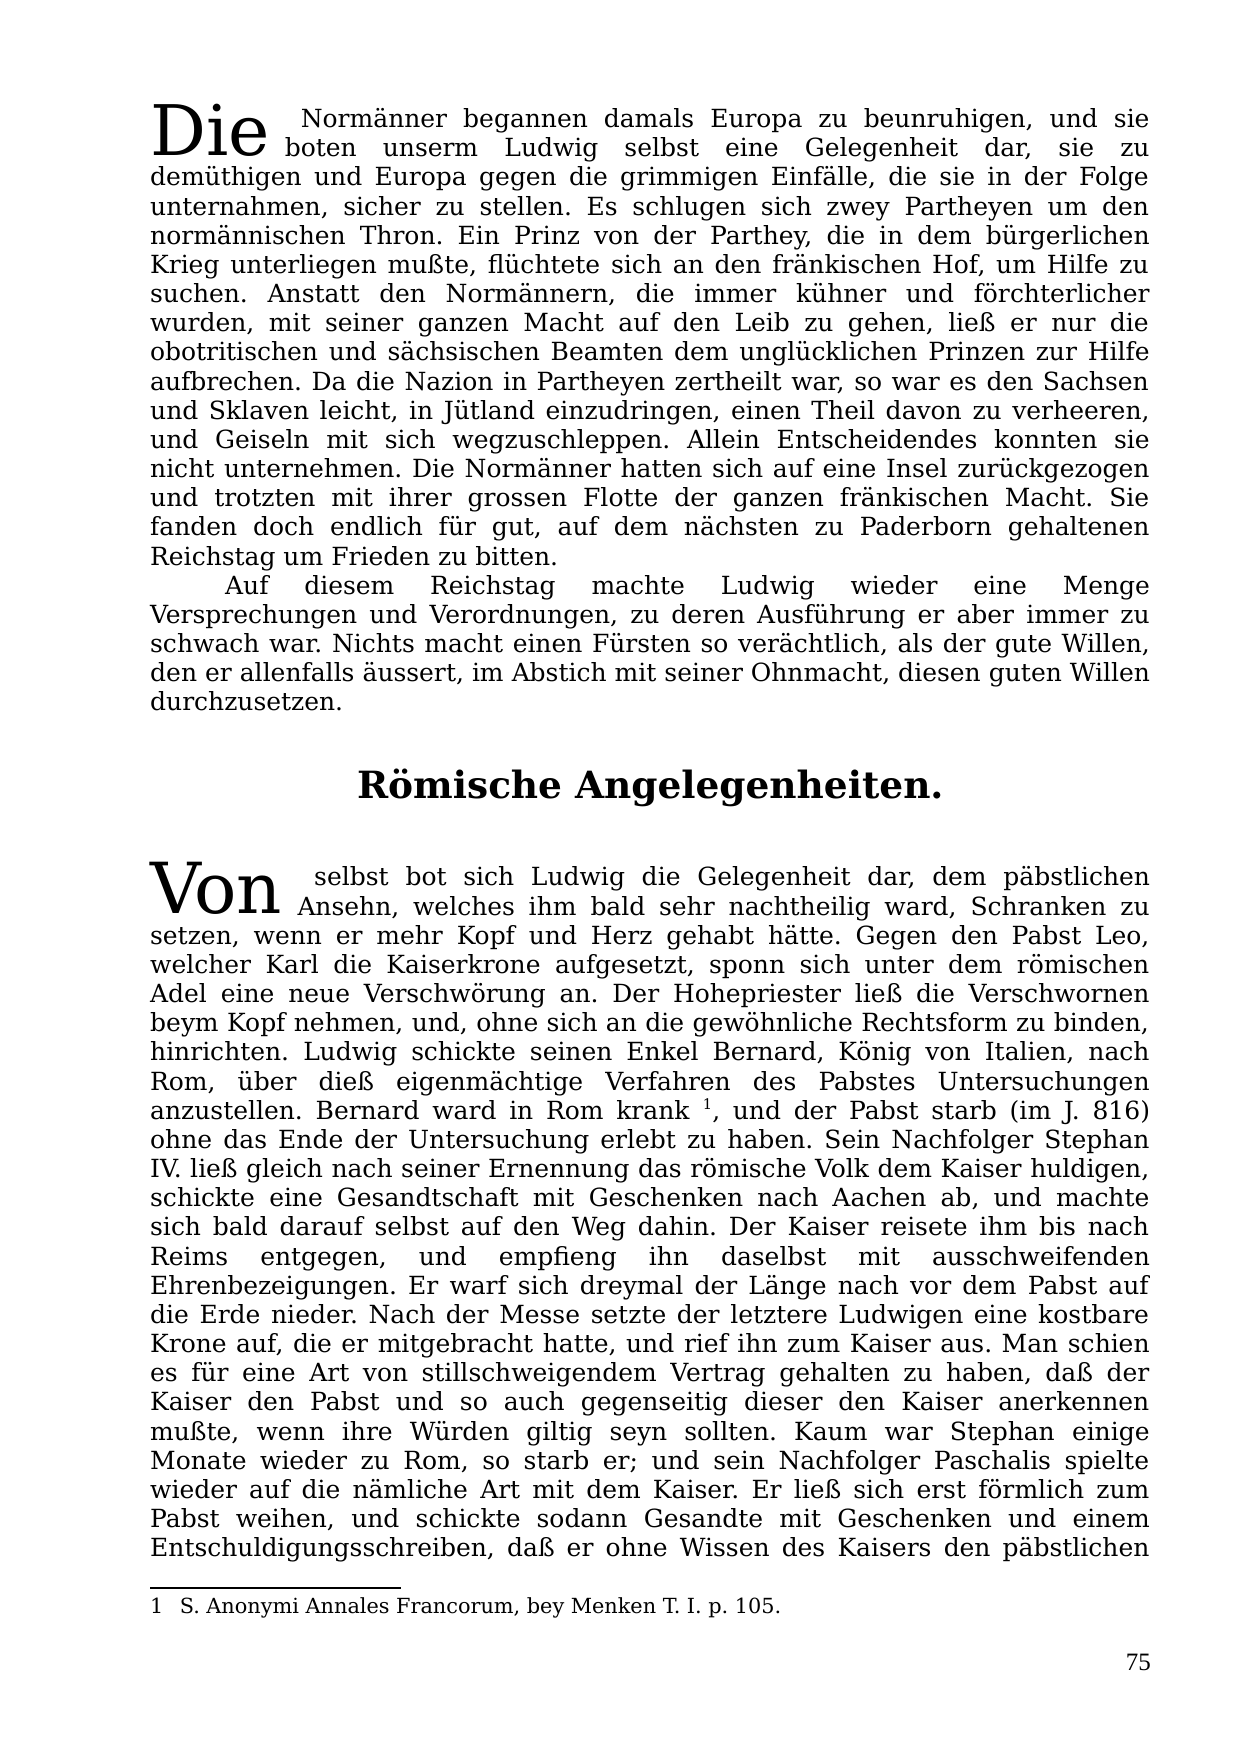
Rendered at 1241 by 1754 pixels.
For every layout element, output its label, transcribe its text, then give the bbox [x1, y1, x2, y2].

text S. Anonymi Annales Francorum, bey Menken T. I. p. 105. [150, 1594, 1151, 1618]
text Auf diesem Reichstag machte Ludwig wieder eine Menge Versprechungen und Verordnungen, zu deren Ausführung er aber immer zu schwach war. Nichts macht einen Fürsten so verächtlich, als der gute Willen, den er allenfalls äussert, im Abstich mit seiner Ohnmacht, diesen guten Willen durchzusetzen. [150, 571, 1151, 717]
text Römische Angelegenheiten. [150, 746, 1151, 807]
text Die Normänner begannen damals Europa zu beunruhigen, und sie boten unserm Ludwig selbst eine Gelegenheit dar, sie zu demüthigen und Europa gegen die grimmigen Einfälle, die sie in der Folge unternahmen, sicher zu stellen. Es schlugen sich zwey Partheyen um den normännischen Thron. Ein Prinz von der Parthey, die in dem bürgerlichen Krieg unterliegen mußte, flüchtete sich an den fränkischen Hof, um Hilfe zu suchen. Anstatt den Normännern, die immer kühner und förchterlicher wurden, mit seiner ganzen Macht auf den Leib zu gehen, ließ er nur die obotritischen und sächsischen Beamten dem unglücklichen Prinzen zur Hilfe aufbrechen. Da die Nazion in Partheyen zertheilt war, so war es den Sachsen und Sklaven leicht, in Jütland einzudringen, einen Theil davon zu verheeren, und Geiseln mit sich wegzuschleppen. Allein Entscheidendes konnten sie nicht unternehmen. Die Normänner hatten sich auf eine Insel zurückgezogen und trotzten mit ihrer grossen Flotte der ganzen fränkischen Macht. Sie fanden doch endlich für gut, auf dem nächsten zu Paderborn gehaltenen Reichstag um Frieden zu bitten. [150, 104, 1151, 571]
text Von selbst bot sich Ludwig die Gelegenheit dar, dem päbstlichen Ansehn, welches ihm bald sehr nachtheilig ward, Schranken zu setzen, wenn er mehr Kopf und Herz gehabt hätte. Gegen den Pabst Leo, welcher Karl die Kaiserkrone aufgesetzt, sponn sich unter dem römischen Adel eine neue Verschwörung an. Der Hohepriester ließ die Verschwornen beym Kopf nehmen, und, ohne sich an die gewöhnliche Rechtsform zu binden, hinrichten. Ludwig schickte seinen Enkel Bernard, König von Italien, nach Rom, über dieß eigenmächtige Verfahren des Pabstes Untersuchungen anzustellen. Bernard ward in Rom krank , und der Pabst starb (im J. 816) ohne das Ende der Untersuchung erlebt zu haben. Sein Nachfolger Stephan IV. ließ gleich nach seiner Ernennung das römische Volk dem Kaiser huldigen, schickte eine Gesandtschaft mit Geschenken nach Aachen ab, und machte sich bald darauf selbst auf den Weg dahin. Der Kaiser reisete ihm bis nach Reims entgegen, und empfieng ihn daselbst mit ausschweifenden Ehrenbezeigungen. Er warf sich dreymal der Länge nach vor dem Pabst auf die Erde nieder. Nach der Messe setzte der letztere Ludwigen eine kostbare Krone auf, die er mitgebracht hatte, und rief ihn zum Kaiser aus. Man schien es für eine Art von stillschweigendem Vertrag gehalten zu haben, daß der Kaiser den Pabst und so auch gegenseitig dieser den Kaiser anerkennen mußte, wenn ihre Würden giltig seyn sollten. Kaum war Stephan einige Monate wieder zu Rom, so starb er; und sein Nachfolger Paschalis spielte wieder auf die nämliche Art mit dem Kaiser. Er ließ sich erst förmlich zum Pabst weihen, und schickte sodann Gesandte mit Geschenken und einem Entschuldigungsschreiben, daß er ohne Wissen des Kaisers den päbstlichen [150, 862, 1151, 1562]
